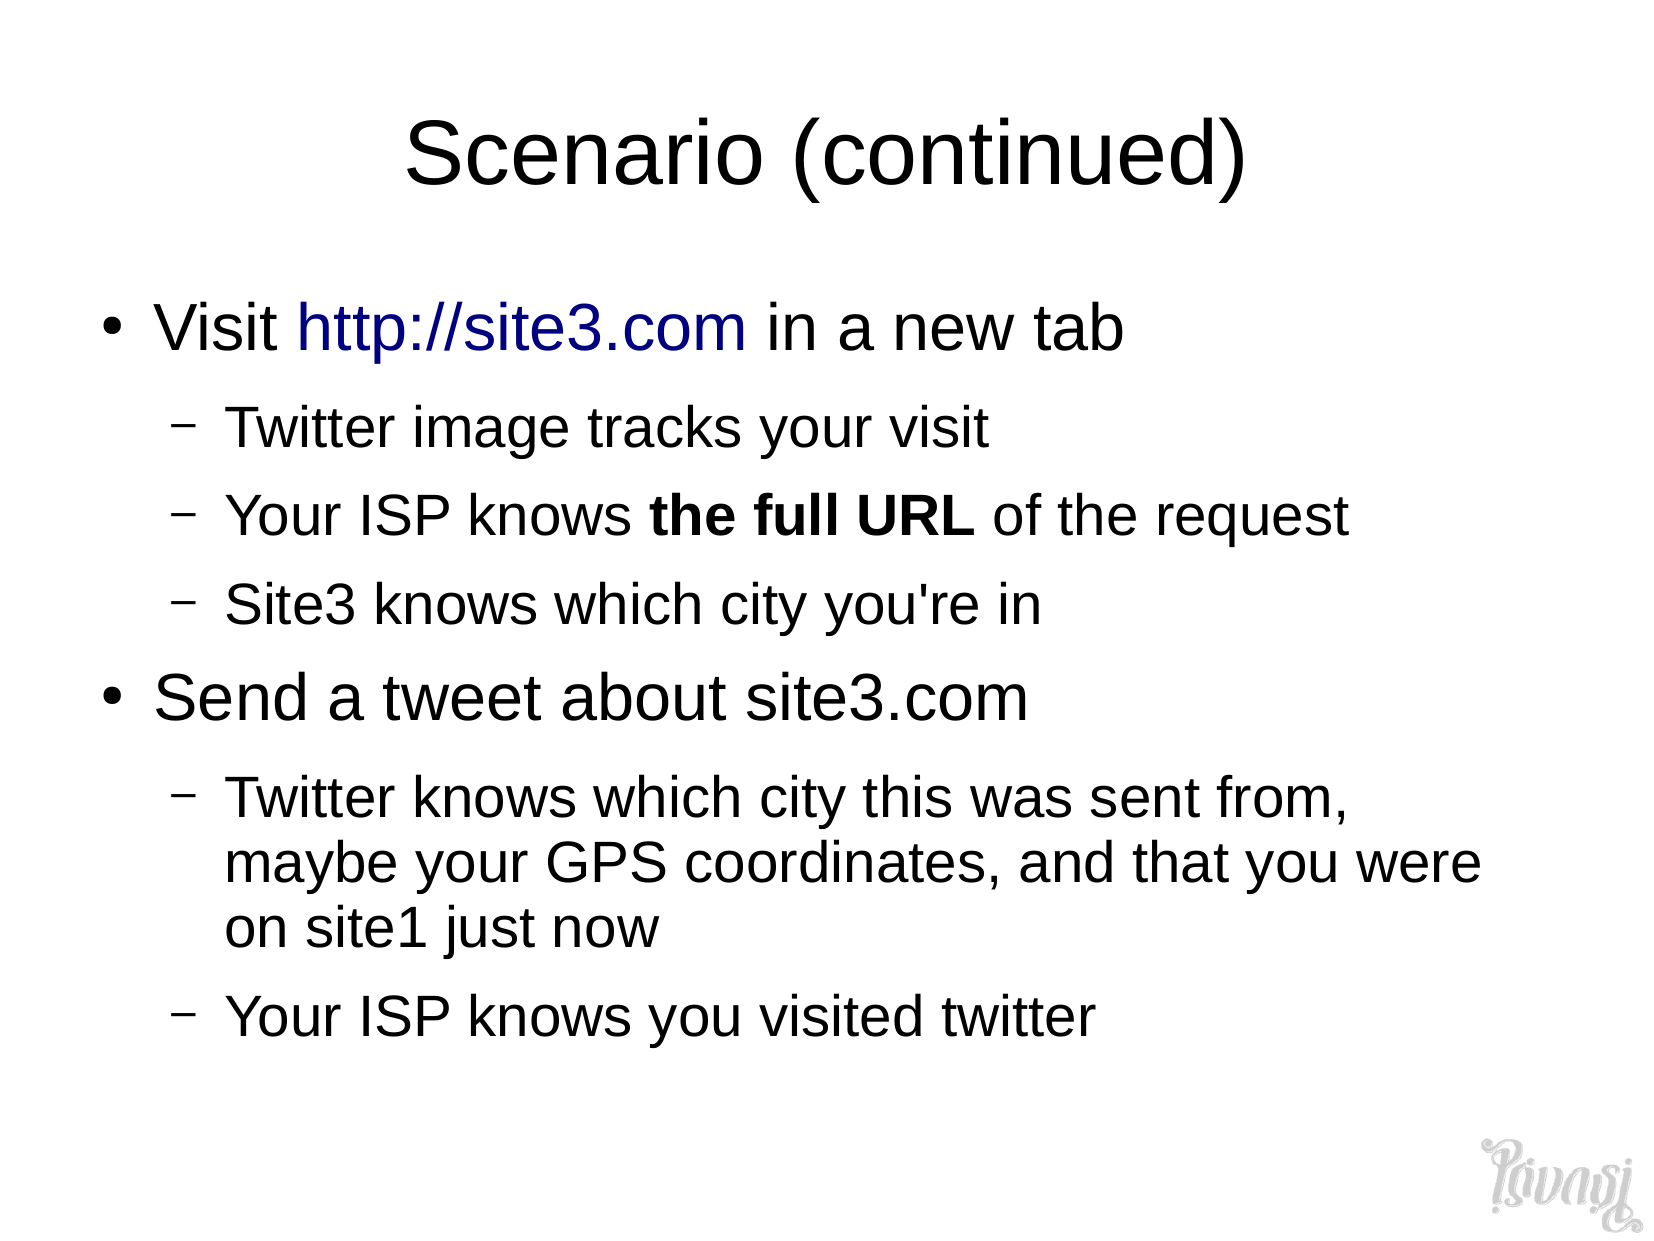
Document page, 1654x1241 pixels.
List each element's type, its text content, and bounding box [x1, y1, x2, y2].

list Visit http://site3.com in a new tab Twitter image tracks your visit Your ISP knows the full URL of the request Site3 knows which city you're in Send a tweet about site3.com Twitter knows which city this was sent from, maybe your GPS coordinates, and that you were on site1 just now Your ISP knows you visited twitter [82, 290, 1538, 1205]
title Scenario (continued) [82, 49, 1571, 257]
